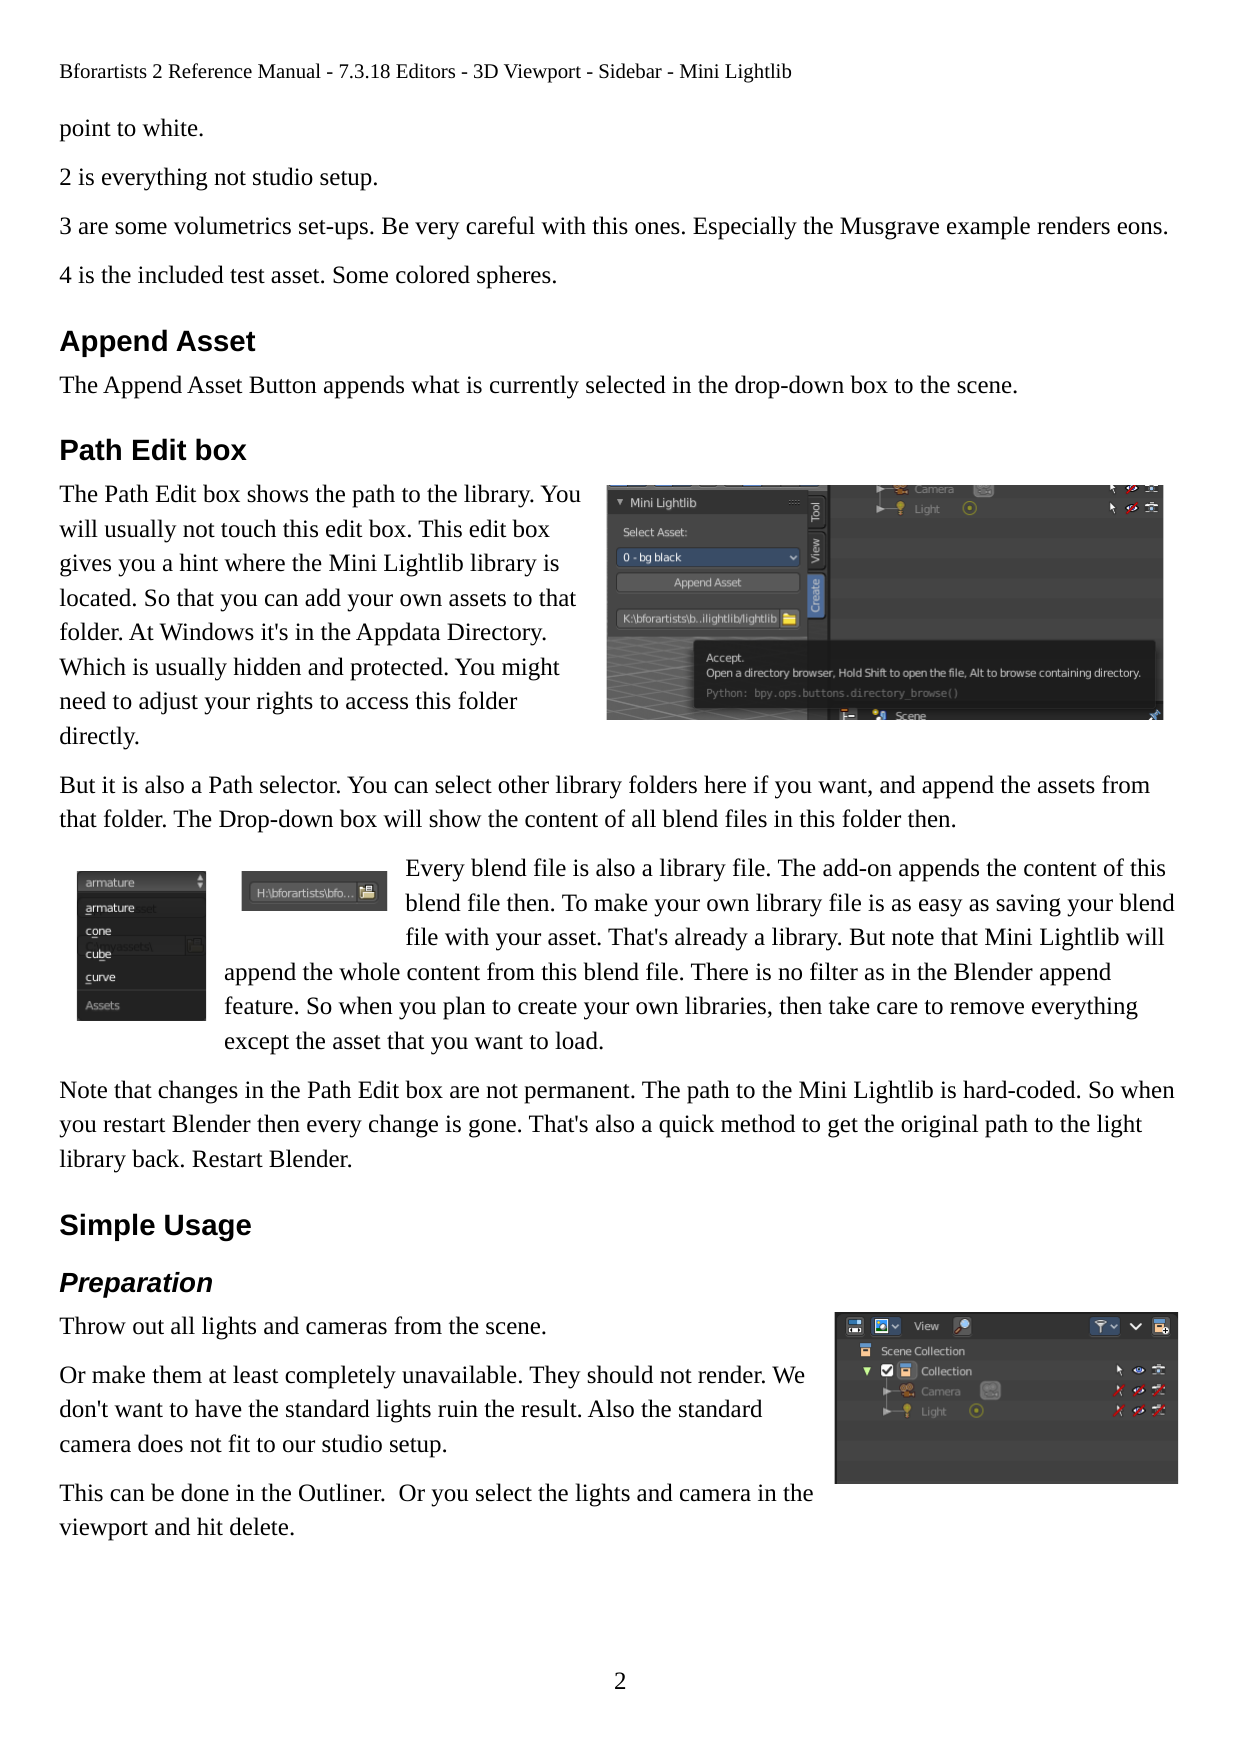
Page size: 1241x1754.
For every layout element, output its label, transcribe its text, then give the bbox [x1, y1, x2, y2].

text 4 is the included test asset. Some colored spheres. [59, 260, 1181, 288]
text Or make them at least completely unavailable. They should not render. We don't want to have the standard lights ruin the result. Also the standard camera does not fit to our studio setup. [59, 1360, 834, 1457]
picture [834, 1312, 1179, 1484]
text The Append Asset Button appends what is currently selected in the drop-down box to the scene. [59, 370, 1181, 398]
subtitle Path Edit box [59, 433, 1181, 467]
subtitle Append Asset [59, 323, 1181, 357]
text 2 is everything not studio setup. [59, 162, 1181, 190]
text point to white. [59, 113, 1181, 141]
picture [606, 485, 1164, 720]
text Note that changes in the Path Edit box are not permanent. The path to the Mini Lightlib is hard-coded. So when you restart Blender then every change is gone. That's also a quick method to get the original path to the light library back. Restart Blender. [59, 1075, 1181, 1173]
subtitle Preparation [59, 1266, 1181, 1298]
text Throw out all lights and cameras from the scene. [59, 1311, 1181, 1339]
text 3 are some volumetrics set-ups. Be very careful with this ones. Especially the Musgrave example renders eons. [59, 211, 1181, 239]
picture [241, 871, 388, 911]
text The Path Edit box shows the path to the library. You will usually not touch this edit box. This edit box gives you a hint where the Mini Lightlib library is located. So that you can add your own assets to that folder. At Windows it's in the Appdata Directory. Which is usually hidden and protected. You might need to adjust your rights to access this folder directly. [59, 479, 1181, 750]
text This can be done in the Outliner. Or you select the lights and camera in the viewport and hit delete. [59, 1478, 1181, 1541]
subtitle Simple Usage [59, 1208, 1181, 1241]
text Every blend file is also a library file. The add-on appends the content of this blend file then. To make your own library file is as easy as saving your blend file with your asset. That's already a library. But note that Mini Lightlib will append the whole content from this blend file. There is no filter as in the Blender append feature. So when you plan to create your own libraries, then take care to remove everything except the asset that you want to load. [59, 853, 1181, 1055]
picture [76, 871, 207, 1021]
text But it is also a Path selector. You can select other library folders here if you want, and append the assets from that folder. The Drop-down box will show the content of all blend files in this folder then. [59, 770, 1181, 833]
